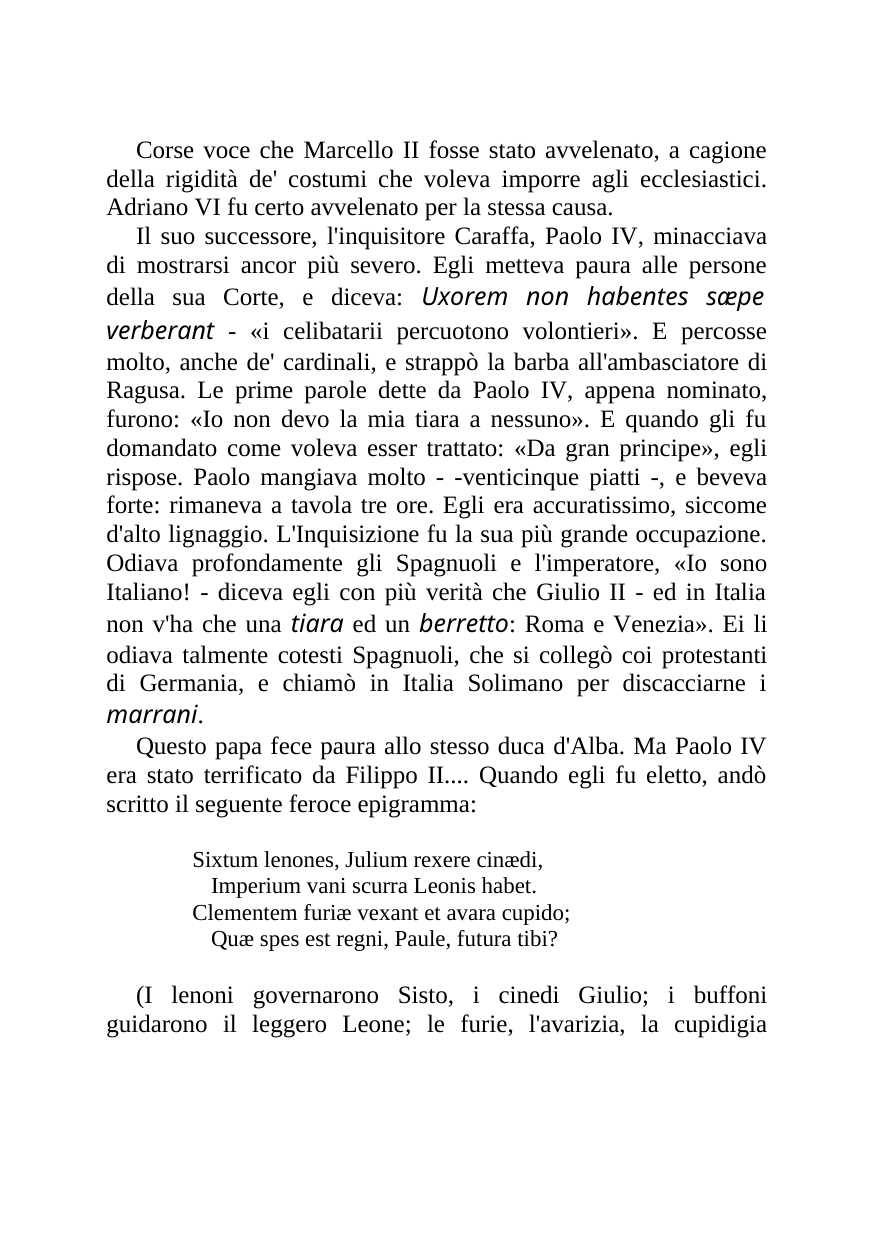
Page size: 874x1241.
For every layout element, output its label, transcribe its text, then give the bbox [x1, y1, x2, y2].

text Quæ spes est regni, Paule, futura tibi? [181, 925, 768, 952]
text Corse voce che Marcello II fosse stato avvelenato, a cagione della rigidità de' costumi che voleva imporre agli ecclesiastici. Adriano VI fu certo avvelenato per la stessa causa. [106, 135, 768, 221]
text Sixtum lenones, Julium rexere cinædi, [162, 846, 768, 873]
text Il suo successore, l'inquisitore Caraffa, Paolo IV, minacciava di mostrarsi ancor più severo. Egli metteva paura alle persone della sua Corte, e diceva: Uxorem non habentes sæpe verberant - «i celibatarii percuotono volontieri». E percosse molto, anche de' cardinali, e strappò la barba all'ambasciatore di Ragusa. Le prime parole dette da Paolo IV, appena nominato, furono: «Io non devo la mia tiara a nessuno». E quando gli fu domandato come voleva esser trattato: «Da gran principe», egli rispose. Paolo mangiava molto - -venticinque piatti -, e beveva forte: rimaneva a tavola tre ore. Egli era accuratissimo, siccome d'alto lignaggio. L'Inquisizione fu la sua più grande occupazione. Odiava profondamente gli Spagnuoli e l'imperatore, «Io sono Italiano! - diceva egli con più verità che Giulio II - ed in Italia non v'ha che una tiara ed un berretto: Roma e Venezia». Ei li odiava talmente cotesti Spagnuoli, che si collegò coi protestanti di Germania, e chiamò in Italia Solimano per discacciarne i marrani. [106, 221, 768, 731]
text Questo papa fece paura allo stesso duca d'Alba. Ma Paolo IV era stato terrificato da Filippo II.... Quando egli fu eletto, andò scritto il seguente feroce epigramma: [106, 731, 768, 817]
text (I lenoni governarono Sisto, i cinedi Giulio; i buffoni guidarono il leggero Leone; le furie, l'avarizia, la cupidigia [106, 980, 768, 1038]
text Imperium vani scurra Leonis habet. [181, 873, 768, 899]
text Clementem furiæ vexant et avara cupido; [162, 899, 768, 925]
